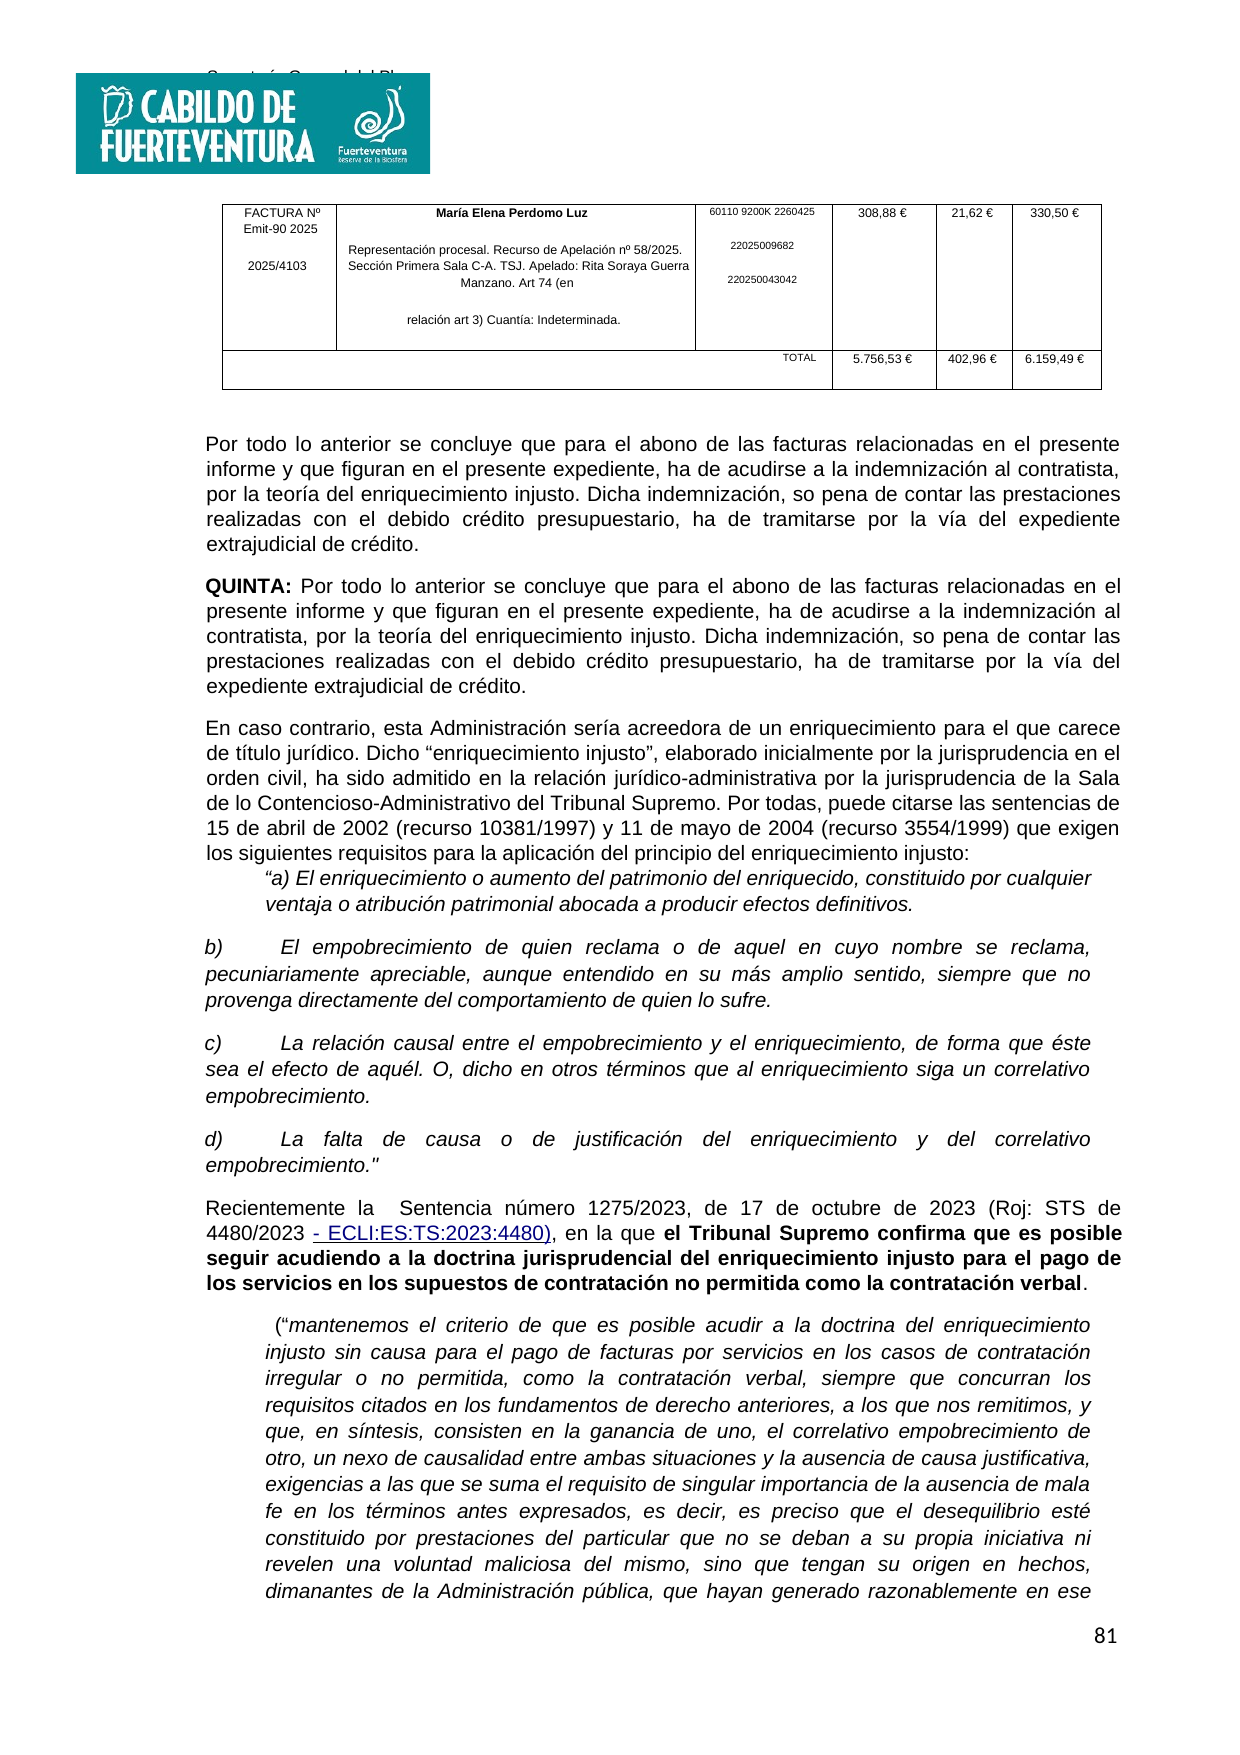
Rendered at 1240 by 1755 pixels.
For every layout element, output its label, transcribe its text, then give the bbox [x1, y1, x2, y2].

list La relación causal entre el empobrecimiento y el enriquecimiento, de forma que éste sea el efecto de aquél. O, dicho en otros términos que al enriquecimiento siga un correlativo empobrecimiento. [204, 1031, 1094, 1108]
table_cell 330,50 € [1013, 205, 1101, 350]
table_cell TOTAL [223, 351, 832, 389]
table_cell 402,96 € [937, 351, 1012, 389]
text Por todo lo anterior se concluye que para el abono de las facturas relacionadas en el presente informe y que figuran en el presente expediente, ha de acudirse a la indemnización al contratista, por la teoría del enriquecimiento injusto. Dicha indemnización, so pena de contar las prestaciones realizadas con el debido crédito presupuestario, ha de tramitarse por la vía del expediente extrajudicial de crédito. [205, 432, 1122, 556]
text Recientemente la Sentencia número 1275/2023, de 17 de octubre de 2023 (Roj: STS de 4480/2023 - ECLI:ES:TS:2023:4480), en la que el Tribunal Supremo confirma que es posible seguir acudiendo a la doctrina jurisprudencial del enriquecimiento injusto para el pago de los servicios en los supuestos de contratación no permitida como la contratación verbal. [205, 1196, 1123, 1294]
list El empobrecimiento de quien reclama o de aquel en cuyo nombre se reclama, pecuniariamente apreciable, aunque entendido en su más amplio sentido, siempre que no provenga directamente del comportamiento de quien lo sufre. [204, 935, 1094, 1012]
text QUINTA: Por todo lo anterior se concluye que para el abono de las facturas relacionadas en el presente informe y que figuran en el presente expediente, ha de acudirse a la indemnización al contratista, por la teoría del enriquecimiento injusto. Dicha indemnización, so pena de contar las prestaciones realizadas con el debido crédito presupuestario, ha de tramitarse por la vía del expediente extrajudicial de crédito. [205, 574, 1122, 697]
table_cell 6.159,49 € [1013, 351, 1101, 389]
list La falta de causa o de justificación del enriquecimiento y del correlativo empobrecimiento." [204, 1127, 1094, 1177]
table_cell 21,62 € [937, 205, 1012, 350]
text “a) El enriquecimiento o aumento del patrimonio del enriquecido, constituido por cualquier ventaja o atribución patrimonial abocada a producir efectos definitivos. [264, 866, 1094, 916]
table_cell [1102, 204, 1107, 350]
text En caso contrario, esta Administración sería acreedora de un enriquecimiento para el que carece de título jurídico. Dicho “enriquecimiento injusto”, elaborado inicialmente por la jurisprudencia en el orden civil, ha sido admitido en la relación jurídico-administrativa por la jurisprudencia de la Sala de lo Contencioso-Administrativo del Tribunal Supremo. Por todas, puede citarse las sentencias de 15 de abril de 2002 (recurso 10381/1997) y 11 de mayo de 2004 (recurso 3554/1999) que exigen los siguientes requisitos para la aplicación del principio del enriquecimiento injusto: [205, 716, 1122, 864]
table_cell 5.756,53 € [833, 351, 936, 389]
picture [75, 73, 431, 174]
table_cell [1102, 350, 1107, 389]
table_cell 60110 9200K 2260425 22025009682 220250043042 [696, 205, 832, 350]
table_cell FACTURA Nº Emit-90 2025 2025/4103 [223, 205, 336, 350]
table_cell María Elena Perdomo Luz Representación procesal. Recurso de Apelación nº 58/2025. Sección Primera Sala C-A. TSJ. Apelado: Rita Soraya Guerra Manzano. Art 74 (en relación art 3) Cuantía: Indeterminada. [337, 205, 695, 350]
text (“mantenemos el criterio de que es posible acudir a la doctrina del enriquecimiento injusto sin causa para el pago de facturas por servicios en los casos de contratación irregular o no permitida, como la contratación verbal, siempre que concurran los requisitos citados en los fundamentos de derecho anteriores, a los que nos remitimos, y que, en síntesis, consisten en la ganancia de uno, el correlativo empobrecimiento de otro, un nexo de causalidad entre ambas situaciones y la ausencia de causa justificativa, exigencias a las que se suma el requisito de singular importancia de la ausencia de mala fe en los términos antes expresados, es decir, es preciso que el desequilibrio esté constituido por prestaciones del particular que no se deban a su propia iniciativa ni revelen una voluntad maliciosa del mismo, sino que tengan su origen en hechos, dimanantes de la Administración pública, que hayan generado razonablemente en ese [264, 1313, 1094, 1602]
table_cell 308,88 € [833, 205, 936, 350]
